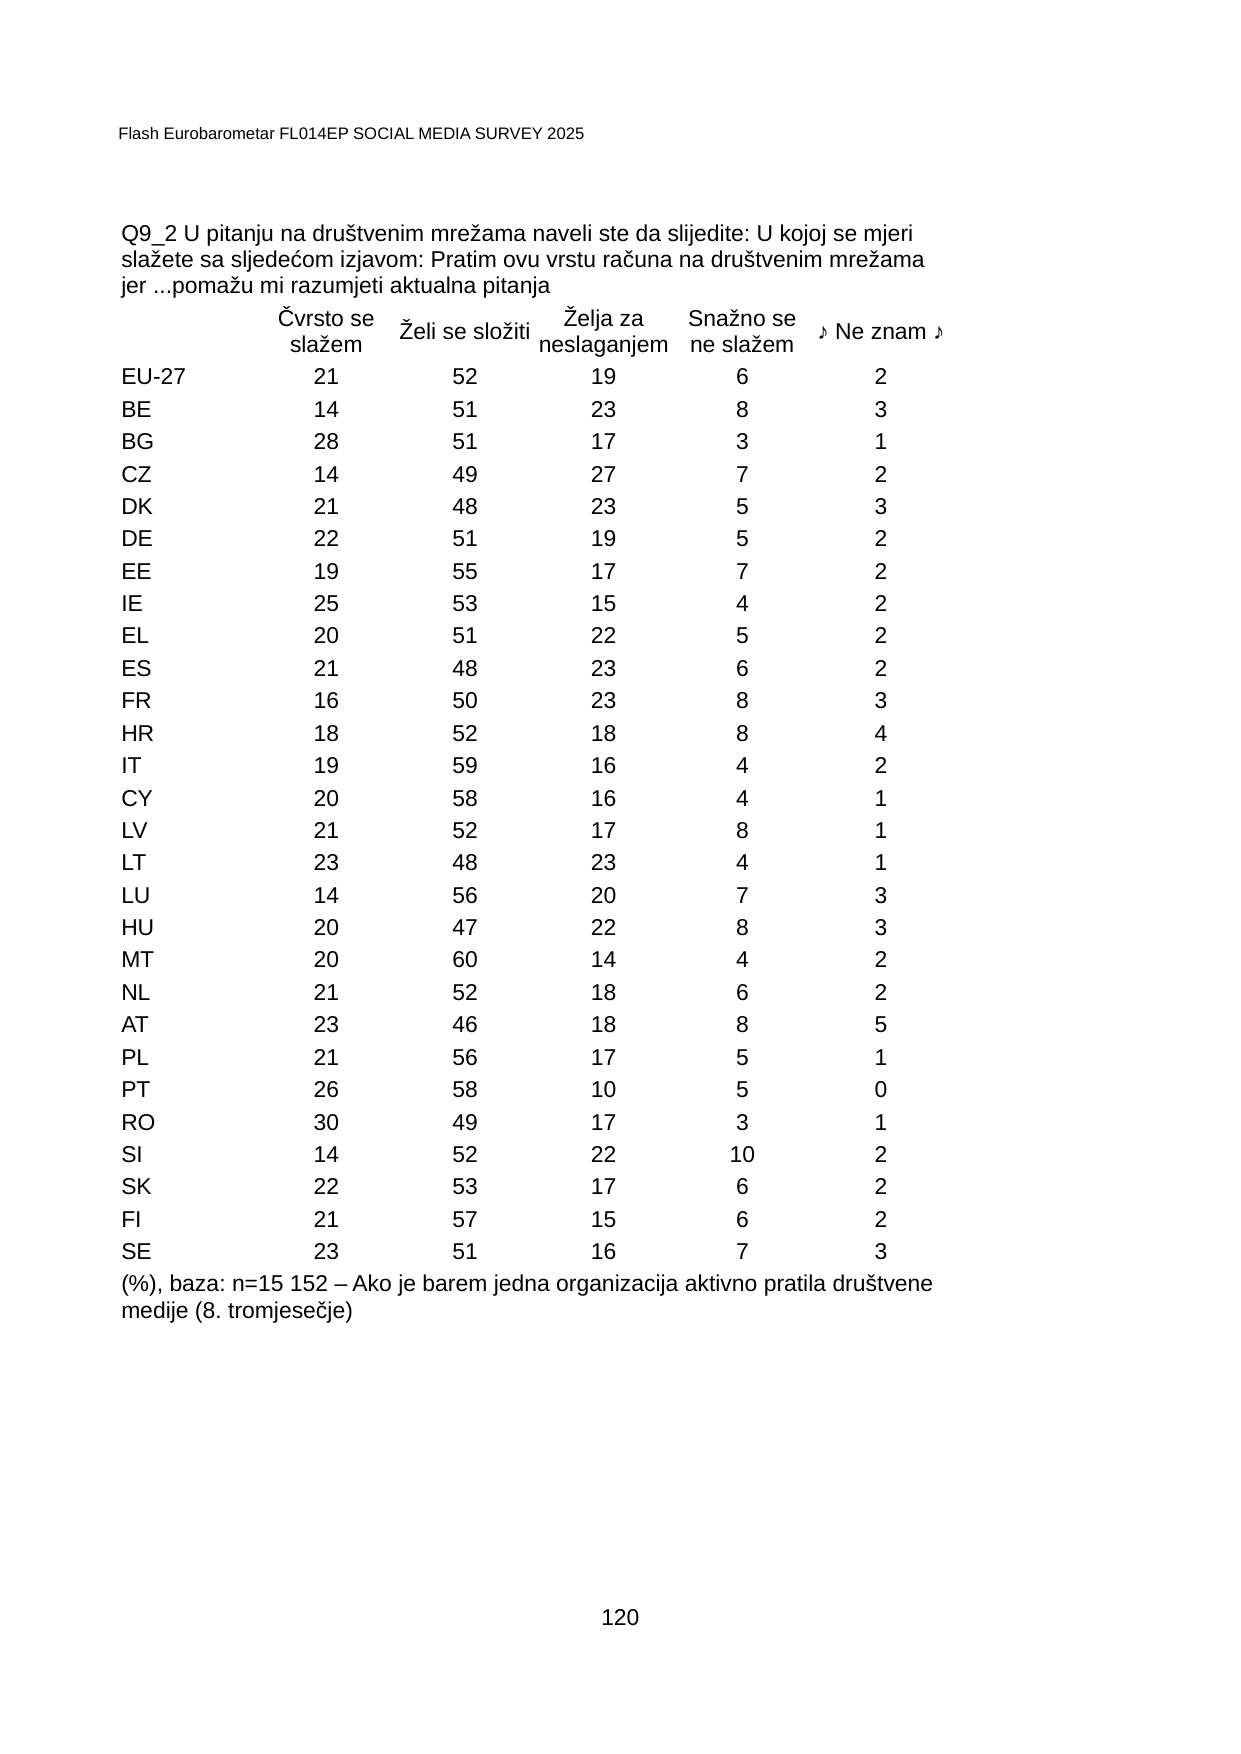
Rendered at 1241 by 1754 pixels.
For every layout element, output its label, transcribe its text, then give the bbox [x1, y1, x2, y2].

table_cell 1 [811, 1041, 950, 1073]
table_cell 30 [257, 1105, 395, 1138]
table_cell 20 [257, 620, 395, 652]
table_cell HR [118, 717, 257, 749]
table_cell 50 [395, 684, 534, 717]
table_cell 16 [534, 781, 673, 814]
table_cell 2 [811, 1170, 950, 1203]
table_cell 22 [534, 1138, 673, 1170]
table_cell 6 [673, 1203, 811, 1235]
table_cell 1 [811, 814, 950, 846]
table_cell 14 [257, 879, 395, 911]
table_cell 2 [811, 458, 950, 490]
table_cell 17 [534, 1170, 673, 1203]
table_cell HU [118, 911, 257, 943]
table_cell SK [118, 1170, 257, 1203]
table_cell 20 [257, 944, 395, 976]
table_cell RO [118, 1105, 257, 1138]
table_cell 18 [534, 1008, 673, 1041]
table_cell PL [118, 1041, 257, 1073]
table_cell 17 [534, 1041, 673, 1073]
table_cell 0 [811, 1073, 950, 1105]
table_cell 17 [534, 1105, 673, 1138]
table_cell 53 [395, 1170, 534, 1203]
table_cell 3 [811, 393, 950, 425]
table_cell 1 [811, 846, 950, 879]
table_cell 8 [673, 1008, 811, 1041]
table_cell 48 [395, 490, 534, 522]
table_cell 58 [395, 781, 534, 814]
table_cell 7 [673, 1235, 811, 1267]
table_cell BE [118, 393, 257, 425]
table_cell 22 [534, 911, 673, 943]
table_cell 21 [257, 814, 395, 846]
table_cell 6 [673, 1170, 811, 1203]
table_cell 8 [673, 717, 811, 749]
table_cell 2 [811, 555, 950, 587]
table_cell EL [118, 620, 257, 652]
table_cell 4 [811, 717, 950, 749]
table_cell 21 [257, 652, 395, 684]
table_cell MT [118, 944, 257, 976]
table_cell 48 [395, 652, 534, 684]
table_cell 23 [534, 652, 673, 684]
table_cell 6 [673, 652, 811, 684]
table_cell 60 [395, 944, 534, 976]
table_cell 6 [673, 360, 811, 393]
table_cell 52 [395, 1138, 534, 1170]
table_cell 5 [673, 490, 811, 522]
table_cell 23 [257, 846, 395, 879]
table_cell Želja za neslaganjem [534, 302, 673, 360]
table_cell 5 [673, 1073, 811, 1105]
table_cell 52 [395, 360, 534, 393]
table_cell 53 [395, 587, 534, 619]
table_cell 14 [534, 944, 673, 976]
table_cell CZ [118, 458, 257, 490]
table_cell 21 [257, 490, 395, 522]
table_cell 3 [811, 879, 950, 911]
table_cell 6 [673, 976, 811, 1008]
table_cell Čvrsto se slažem [257, 302, 395, 360]
table_cell 8 [673, 911, 811, 943]
table_cell 47 [395, 911, 534, 943]
table_cell SE [118, 1235, 257, 1267]
table_cell 17 [534, 814, 673, 846]
table_cell 51 [395, 522, 534, 555]
table_cell 5 [673, 522, 811, 555]
table_cell CY [118, 781, 257, 814]
table_cell IE [118, 587, 257, 619]
table_cell 51 [395, 425, 534, 457]
table_cell 25 [257, 587, 395, 619]
table_cell 19 [257, 749, 395, 781]
table_cell 2 [811, 1138, 950, 1170]
table_cell 5 [673, 620, 811, 652]
table_cell AT [118, 1008, 257, 1041]
table_cell 18 [534, 717, 673, 749]
table_cell 58 [395, 1073, 534, 1105]
table_cell 17 [534, 555, 673, 587]
table_cell 23 [257, 1235, 395, 1267]
table_cell 10 [534, 1073, 673, 1105]
table_cell 49 [395, 458, 534, 490]
table_cell 51 [395, 620, 534, 652]
table_cell 22 [257, 1170, 395, 1203]
table_cell 20 [257, 781, 395, 814]
table_cell 8 [673, 393, 811, 425]
table_cell 2 [811, 652, 950, 684]
table_cell 21 [257, 360, 395, 393]
table_cell 46 [395, 1008, 534, 1041]
table_cell 51 [395, 393, 534, 425]
table_cell (%), baza: n=15 152 – Ako je barem jedna organizacija aktivno pratila društvene medije (8. tromjesečje) [118, 1268, 950, 1326]
table_cell 48 [395, 846, 534, 879]
table_cell 18 [534, 976, 673, 1008]
table_cell 23 [534, 684, 673, 717]
table_cell 2 [811, 944, 950, 976]
table_cell 19 [534, 522, 673, 555]
table_cell 4 [673, 846, 811, 879]
table_cell EE [118, 555, 257, 587]
table_cell 55 [395, 555, 534, 587]
table_cell 28 [257, 425, 395, 457]
table_cell 5 [673, 1041, 811, 1073]
table_cell 52 [395, 976, 534, 1008]
table_cell 19 [534, 360, 673, 393]
table_cell 59 [395, 749, 534, 781]
table_cell 15 [534, 587, 673, 619]
table_cell 16 [257, 684, 395, 717]
table_cell 22 [534, 620, 673, 652]
table_cell 3 [811, 1235, 950, 1267]
table_cell 56 [395, 1041, 534, 1073]
table_cell LU [118, 879, 257, 911]
table_cell 20 [257, 911, 395, 943]
table_cell 2 [811, 1203, 950, 1235]
table_cell 1 [811, 781, 950, 814]
table_cell 18 [257, 717, 395, 749]
table_cell 21 [257, 1041, 395, 1073]
table_cell 8 [673, 684, 811, 717]
table_cell 4 [673, 781, 811, 814]
table_cell 56 [395, 879, 534, 911]
table_cell 51 [395, 1235, 534, 1267]
table_cell 1 [811, 1105, 950, 1138]
table_cell 8 [673, 814, 811, 846]
table_cell ♪ Ne znam ♪ [811, 302, 950, 360]
table_cell 3 [811, 684, 950, 717]
table_cell LV [118, 814, 257, 846]
table_cell Želi se složiti [395, 302, 534, 360]
table_cell 2 [811, 360, 950, 393]
table_cell 16 [534, 1235, 673, 1267]
table_cell 19 [257, 555, 395, 587]
table_cell 4 [673, 587, 811, 619]
table_cell 23 [534, 490, 673, 522]
table_cell 7 [673, 555, 811, 587]
table_header Q9_2 U pitanju na društvenim mrežama naveli ste da slijedite: U kojoj se mjeri slažete sa sljedećom izjavom: Pratim ovu vrstu računa na društvenim mrežama jer ...pomažu mi razumjeti aktualna pitanja [118, 217, 950, 302]
table_cell 16 [534, 749, 673, 781]
table_cell Snažno se ne slažem [673, 302, 811, 360]
table_cell 1 [811, 425, 950, 457]
table_cell DK [118, 490, 257, 522]
table_cell PT [118, 1073, 257, 1105]
table_cell FI [118, 1203, 257, 1235]
table_cell 14 [257, 458, 395, 490]
table_cell 14 [257, 393, 395, 425]
table_cell ES [118, 652, 257, 684]
table_cell BG [118, 425, 257, 457]
table_cell 27 [534, 458, 673, 490]
table_cell 10 [673, 1138, 811, 1170]
table_cell 3 [811, 490, 950, 522]
table_cell 21 [257, 1203, 395, 1235]
table_cell 2 [811, 587, 950, 619]
table_cell 5 [811, 1008, 950, 1041]
table_cell 52 [395, 814, 534, 846]
table_cell 2 [811, 976, 950, 1008]
table_cell 21 [257, 976, 395, 1008]
table_cell 49 [395, 1105, 534, 1138]
table_cell 15 [534, 1203, 673, 1235]
table_cell 2 [811, 749, 950, 781]
table_cell 26 [257, 1073, 395, 1105]
table_cell SI [118, 1138, 257, 1170]
table_cell 7 [673, 458, 811, 490]
table_cell EU-27 [118, 360, 257, 393]
table_cell 57 [395, 1203, 534, 1235]
table_cell 3 [811, 911, 950, 943]
table_cell [118, 302, 257, 360]
table_cell 17 [534, 425, 673, 457]
table_cell NL [118, 976, 257, 1008]
table_cell IT [118, 749, 257, 781]
table_cell 4 [673, 749, 811, 781]
table_cell FR [118, 684, 257, 717]
table_cell 3 [673, 425, 811, 457]
table_cell 2 [811, 522, 950, 555]
table_cell 4 [673, 944, 811, 976]
table_cell 22 [257, 522, 395, 555]
table_cell 2 [811, 620, 950, 652]
table_cell LT [118, 846, 257, 879]
table_cell 3 [673, 1105, 811, 1138]
table_cell 23 [534, 846, 673, 879]
table_cell 52 [395, 717, 534, 749]
table_cell 20 [534, 879, 673, 911]
table_cell 23 [257, 1008, 395, 1041]
table_cell 23 [534, 393, 673, 425]
table_cell DE [118, 522, 257, 555]
table_cell 7 [673, 879, 811, 911]
table_cell 14 [257, 1138, 395, 1170]
